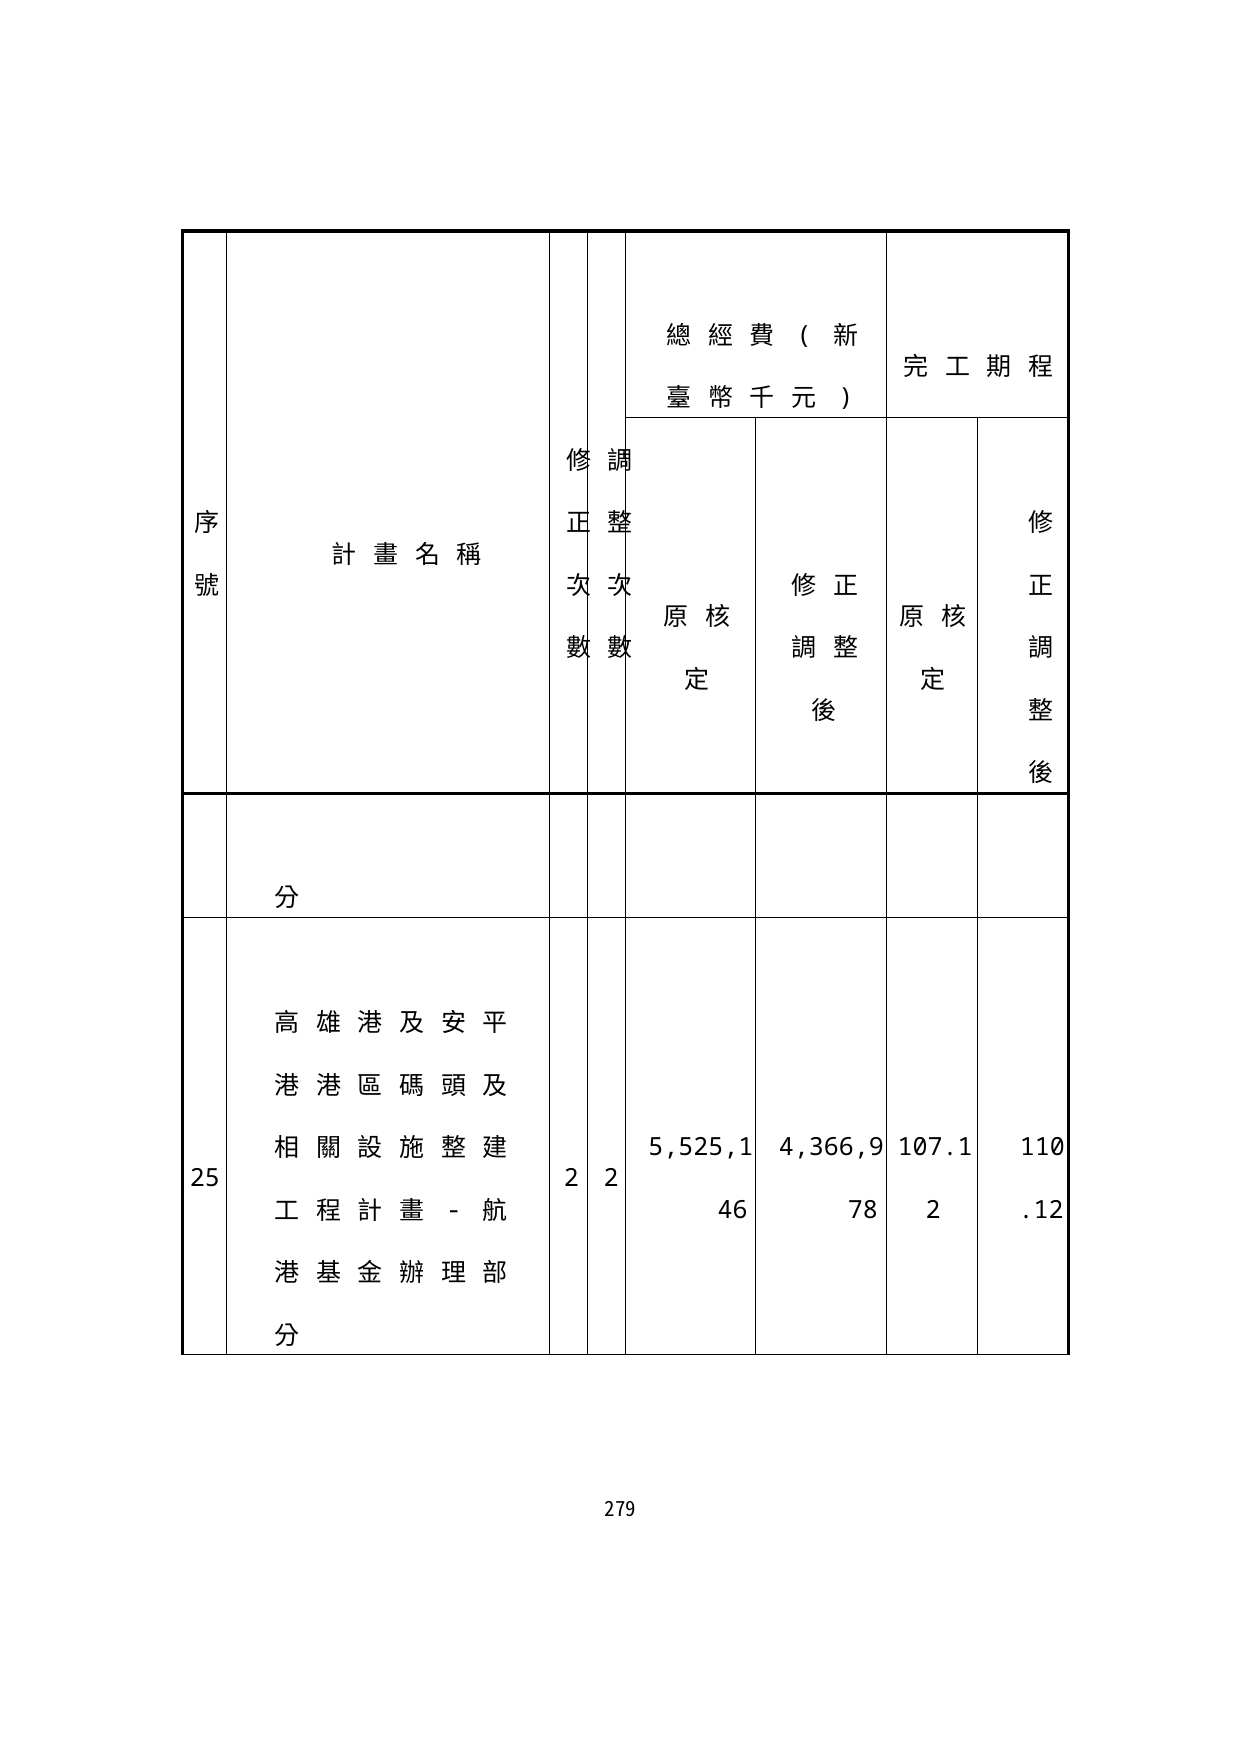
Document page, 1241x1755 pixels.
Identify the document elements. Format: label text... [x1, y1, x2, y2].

table_cell 2 [550, 918, 587, 1354]
table_cell [184, 795, 226, 917]
table_cell 分 [227, 795, 549, 917]
table_cell 高雄港及安平港港區碼頭及相關設施整建工程計畫-航港基金辦理部分 [227, 918, 549, 1354]
table_header 總經費(新臺幣千元) [626, 233, 886, 417]
table_header 序號 [184, 233, 226, 792]
table_cell 4,366,978 [756, 918, 886, 1354]
table_header 計畫名稱 [227, 233, 549, 792]
table_cell [887, 795, 977, 917]
table_cell [756, 795, 886, 917]
table_cell 修正調整後 [756, 418, 886, 792]
table_cell [588, 795, 625, 917]
table_cell [626, 795, 755, 917]
table_header 修正次數 [550, 233, 587, 792]
table_cell 110.12 [978, 918, 1067, 1354]
table_cell 原核定 [887, 418, 977, 792]
table_cell 107.12 [887, 918, 977, 1354]
table_cell [550, 795, 587, 917]
table_header 調整次數 [588, 233, 625, 792]
table_cell 修正調整後 [978, 418, 1067, 792]
table_cell [978, 795, 1067, 917]
table_cell 原核定 [626, 418, 755, 792]
table_cell 2 [588, 918, 625, 1354]
table_cell 25 [184, 918, 226, 1354]
table_cell 5,525,146 [626, 918, 755, 1354]
table_header 完工期程 [887, 233, 1067, 417]
